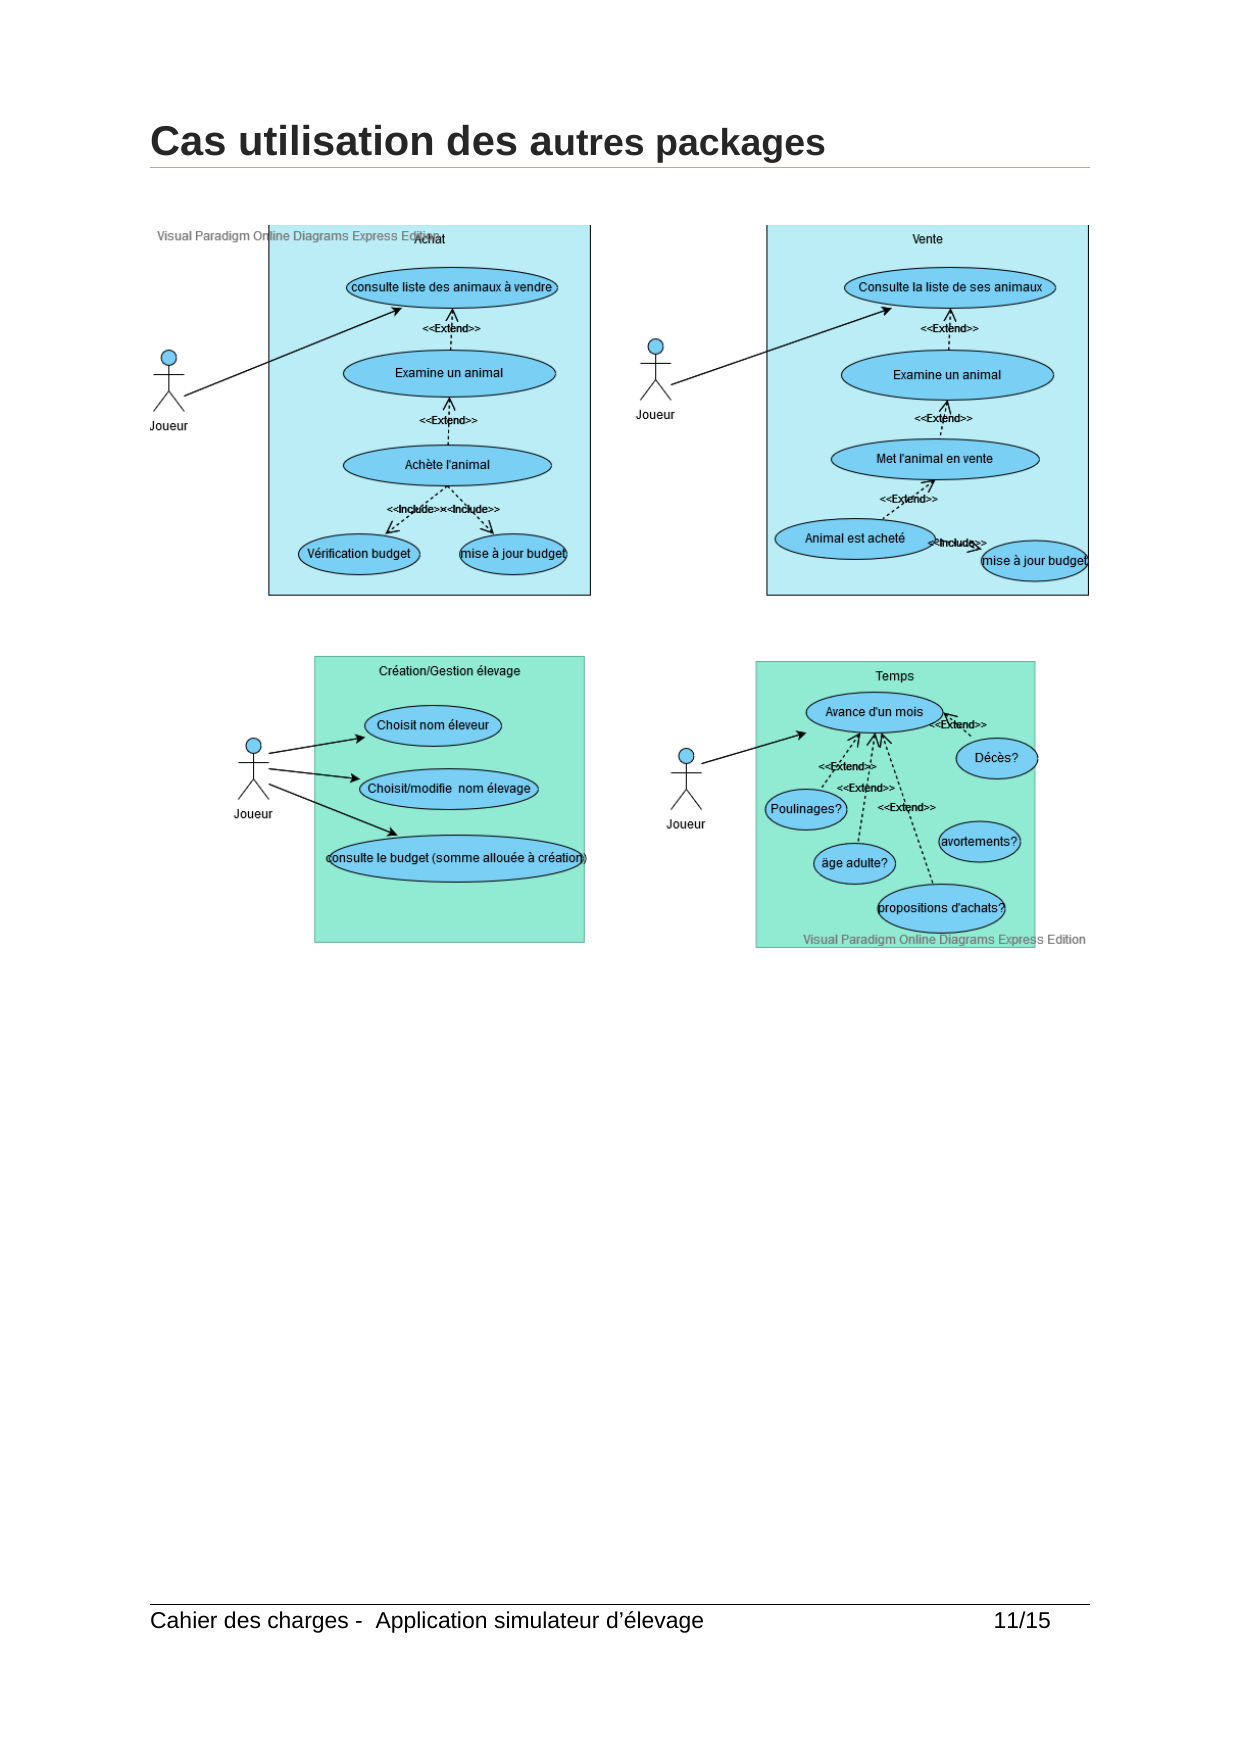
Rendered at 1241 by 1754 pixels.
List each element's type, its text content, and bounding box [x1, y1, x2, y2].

picture [150, 225, 1091, 950]
subtitle Cas utilisation des autres packages [150, 117, 1090, 167]
